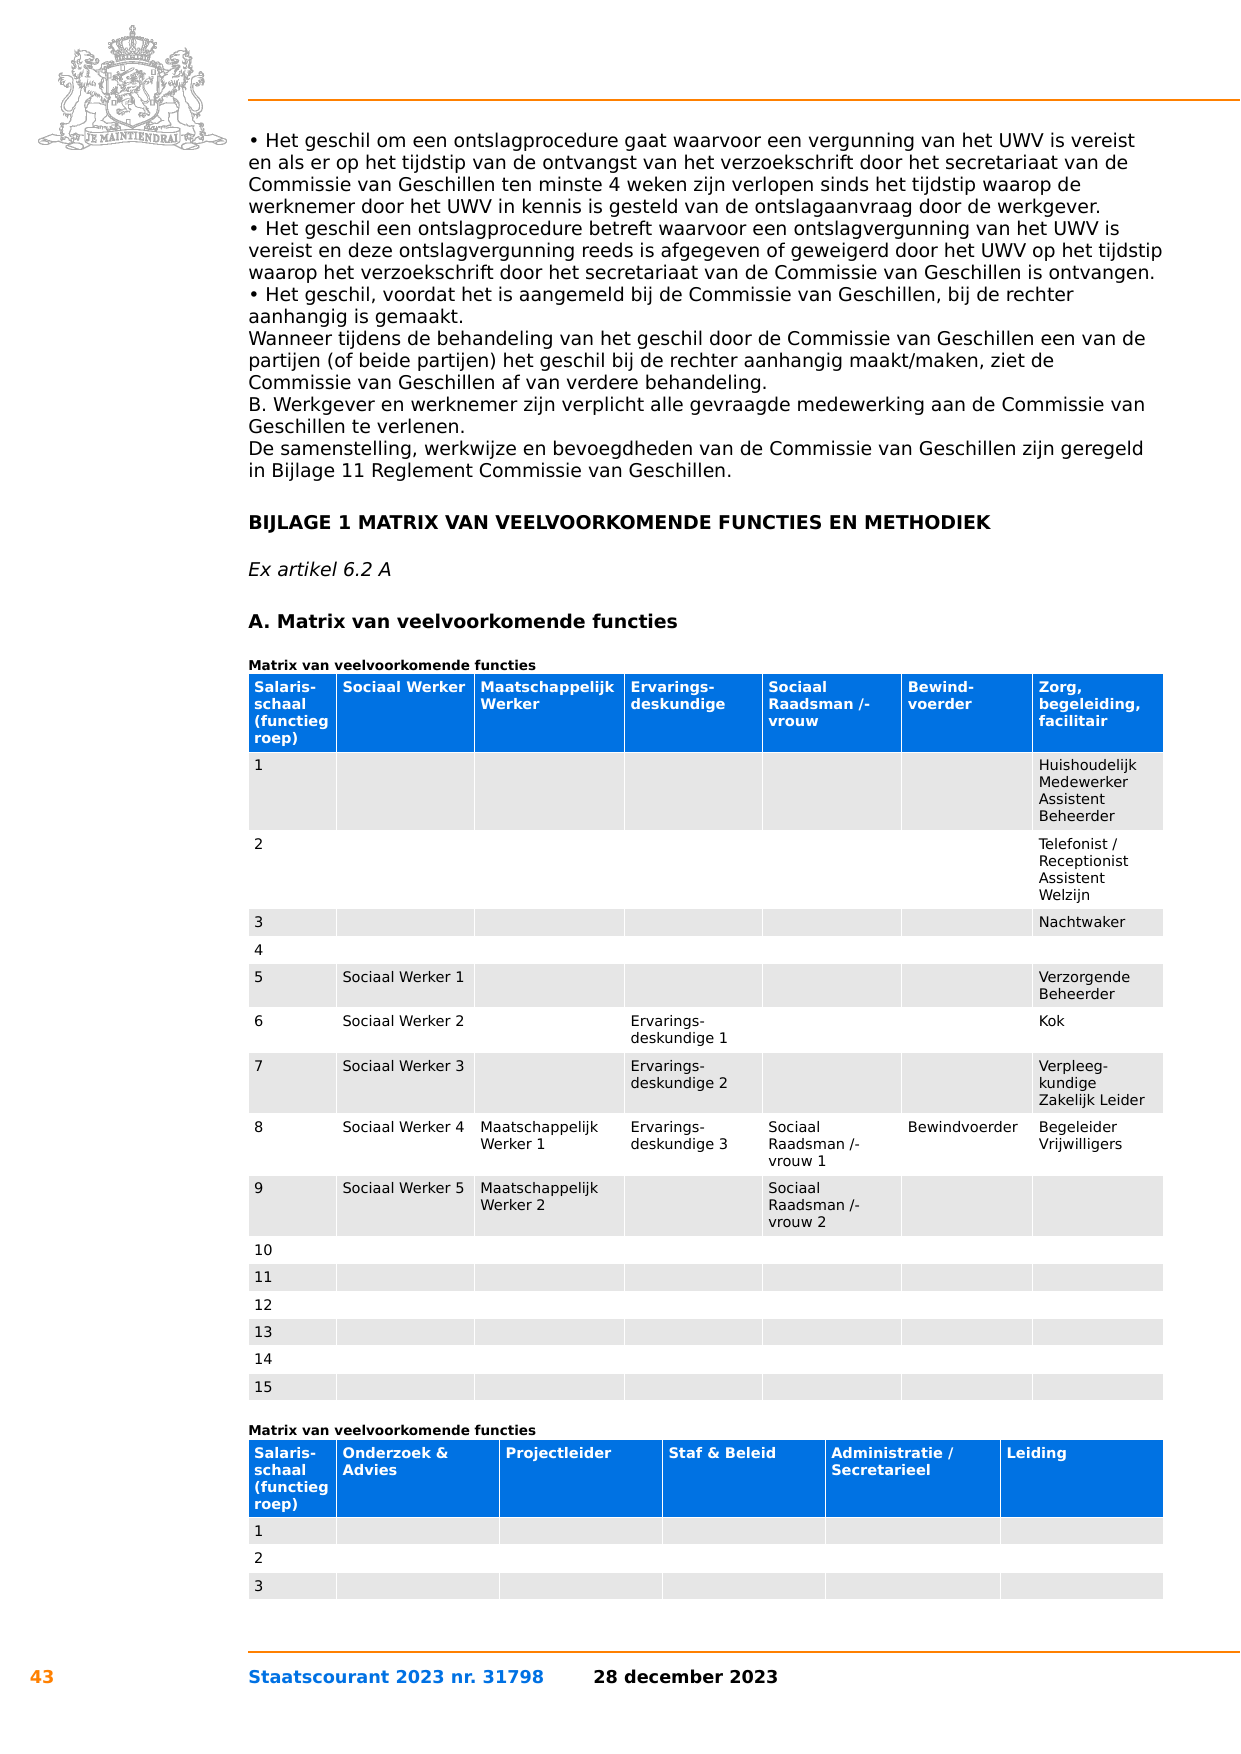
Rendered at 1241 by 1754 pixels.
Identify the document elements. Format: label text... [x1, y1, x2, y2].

table_cell 1 [249, 753, 336, 830]
table_cell Ervarings-deskundige 3 [625, 1114, 762, 1174]
table_cell [337, 1346, 474, 1373]
table_cell Begeleider Vrijwilligers [1033, 1114, 1163, 1174]
table_cell [625, 1319, 762, 1345]
table_cell Sociaal Werker 2 [337, 1009, 474, 1052]
table_cell [902, 1346, 1032, 1373]
table_header Matrix van veelvoorkomende functies [248, 658, 1163, 673]
table_cell Sociaal Raadsman /-vrouw 2 [763, 1176, 901, 1236]
table_cell [475, 1319, 624, 1345]
table_cell [902, 909, 1032, 936]
table_cell [902, 1319, 1032, 1345]
table_cell Administratie / Secretarieel [826, 1440, 1000, 1517]
table_cell [763, 831, 901, 908]
table_cell Verzorgende Beheerder [1033, 964, 1163, 1007]
table_cell [337, 909, 474, 936]
table_cell [902, 831, 1032, 908]
text • Het geschil een ontslagprocedure betreft waarvoor een ontslagvergunning van het UWV is vereist en deze ontslagvergunning reeds is afgegeven of geweigerd door het UWV op het tijdstip waarop het verzoekschrift door het secretariaat van de Commissie van Geschillen is ontvangen. [248, 218, 1163, 284]
table_cell [1033, 1264, 1163, 1291]
table_cell [763, 964, 901, 1007]
table_cell [1033, 1292, 1163, 1318]
table_cell [902, 1053, 1032, 1113]
table_cell 2 [249, 831, 336, 908]
table_cell Maatschappelijk Werker 1 [475, 1114, 624, 1174]
table_cell [625, 1374, 762, 1400]
table_cell 8 [249, 1114, 336, 1174]
table_cell [1033, 1346, 1163, 1373]
table_cell 11 [249, 1264, 336, 1291]
subtitle Ex artikel 6.2 A [248, 558, 1163, 581]
table_cell [1033, 937, 1163, 963]
table_cell [1001, 1573, 1163, 1599]
table_cell 4 [249, 937, 336, 963]
table_cell [475, 831, 624, 908]
table_cell [1033, 1176, 1163, 1236]
table_cell [337, 1319, 474, 1345]
table_cell Sociaal Raadsman /-vrouw [763, 674, 901, 752]
table_cell [337, 937, 474, 963]
picture [38, 25, 227, 150]
table_cell [625, 1176, 762, 1236]
table_cell 3 [249, 909, 336, 936]
table_cell Maatschappelijk Werker 2 [475, 1176, 624, 1236]
table_cell [475, 1374, 624, 1400]
table_cell [763, 1264, 901, 1291]
table_cell Onderzoek & Advies [337, 1440, 499, 1517]
table_cell Ervarings-deskundige 1 [625, 1009, 762, 1052]
table_cell [902, 1264, 1032, 1291]
table_cell [1001, 1546, 1163, 1572]
table_cell [625, 964, 762, 1007]
table_cell [337, 831, 474, 908]
text • Het geschil, voordat het is aangemeld bij de Commissie van Geschillen, bij de rechter aanhangig is gemaakt. [248, 284, 1163, 328]
table_cell 15 [249, 1374, 336, 1400]
table_cell [763, 1009, 901, 1052]
table_cell Kok [1033, 1009, 1163, 1052]
table_cell Sociaal Werker [337, 674, 474, 752]
table_cell [902, 1292, 1032, 1318]
table_cell [475, 937, 624, 963]
table_cell [902, 964, 1032, 1007]
table_cell [625, 753, 762, 830]
table_cell Sociaal Werker 4 [337, 1114, 474, 1174]
table_cell 2 [249, 1546, 336, 1572]
table_cell [826, 1518, 1000, 1544]
table_cell Sociaal Werker 3 [337, 1053, 474, 1113]
text B. Werkgever en werknemer zijn verplicht alle gevraagde medewerking aan de Commissie van Geschillen te verlenen. [248, 394, 1163, 438]
table_cell [826, 1573, 1000, 1599]
table_cell [500, 1518, 662, 1544]
table_cell Sociaal Raadsman /-vrouw 1 [763, 1114, 901, 1174]
table_cell [337, 1546, 499, 1572]
table_cell [1033, 1319, 1163, 1345]
table_cell 5 [249, 964, 336, 1007]
table_cell [663, 1546, 825, 1572]
table_cell [625, 909, 762, 936]
table_cell [763, 1374, 901, 1400]
table_cell Verpleeg-kundige Zakelijk Leider [1033, 1053, 1163, 1113]
table_cell [763, 1053, 901, 1113]
table_cell [1033, 1374, 1163, 1400]
table_cell [337, 1573, 499, 1599]
table_cell [763, 1237, 901, 1263]
table_cell Salaris-schaal (functiegroep) [249, 1440, 336, 1517]
table_cell [826, 1546, 1000, 1572]
table_cell 14 [249, 1346, 336, 1373]
table_cell [663, 1573, 825, 1599]
table_cell Bewindvoerder [902, 1114, 1032, 1174]
subtitle BIJLAGE 1 MATRIX VAN VEELVOORKOMENDE FUNCTIES EN METHODIEK [248, 512, 1163, 533]
table_cell [763, 1292, 901, 1318]
table_cell [763, 1319, 901, 1345]
table_cell [902, 1009, 1032, 1052]
table_cell Ervarings-deskundige [625, 674, 762, 752]
table_cell [1033, 1237, 1163, 1263]
table_cell [902, 1237, 1032, 1263]
table_cell Huishoudelijk Medewerker Assistent Beheerder [1033, 753, 1163, 830]
table_cell [337, 1518, 499, 1544]
table_cell [625, 831, 762, 908]
table_cell [625, 1264, 762, 1291]
table_cell Zorg, begeleiding, facilitair [1033, 674, 1163, 752]
table_cell Staf & Beleid [663, 1440, 825, 1517]
table_cell [475, 1053, 624, 1113]
table_cell Ervarings-deskundige 2 [625, 1053, 762, 1113]
table_cell [475, 753, 624, 830]
subtitle A. Matrix van veelvoorkomende functies [248, 611, 1163, 632]
table_cell [763, 937, 901, 963]
table_cell Salaris-schaal (functiegroep) [249, 674, 336, 752]
table_cell [475, 909, 624, 936]
table_cell 13 [249, 1319, 336, 1345]
table_cell [500, 1546, 662, 1572]
table_cell 7 [249, 1053, 336, 1113]
text De samenstelling, werkwijze en bevoegdheden van de Commissie van Geschillen zijn geregeld in Bijlage 11 Reglement Commissie van Geschillen. [248, 438, 1163, 482]
table_cell [663, 1518, 825, 1544]
table_cell 3 [249, 1573, 336, 1599]
table_cell Nachtwaker [1033, 909, 1163, 936]
table_cell [475, 1346, 624, 1373]
table_cell [475, 1009, 624, 1052]
table_cell [475, 1292, 624, 1318]
table_cell [902, 1374, 1032, 1400]
table_cell [337, 1374, 474, 1400]
text Wanneer tijdens de behandeling van het geschil door de Commissie van Geschillen een van de partijen (of beide partijen) het geschil bij de rechter aanhangig maakt/maken, ziet de Commissie van Geschillen af van verdere behandeling. [248, 328, 1163, 394]
text • Het geschil om een ontslagprocedure gaat waarvoor een vergunning van het UWV is vereist en als er op het tijdstip van de ontvangst van het verzoekschrift door het secretariaat van de Commissie van Geschillen ten minste 4 weken zijn verlopen sinds het tijdstip waarop de werknemer door het UWV in kennis is gesteld van de ontslagaanvraag door de werkgever. [248, 130, 1163, 218]
table_cell [337, 1292, 474, 1318]
table_cell [763, 909, 901, 936]
table_cell [902, 1176, 1032, 1236]
table_cell 1 [249, 1518, 336, 1544]
table_cell [1001, 1518, 1163, 1544]
table_cell [625, 1237, 762, 1263]
table_cell 10 [249, 1237, 336, 1263]
table_cell Sociaal Werker 5 [337, 1176, 474, 1236]
table_cell Sociaal Werker 1 [337, 964, 474, 1007]
table_cell [625, 1346, 762, 1373]
table_cell Maatschappelijk Werker [475, 674, 624, 752]
table_cell [625, 1292, 762, 1318]
table_cell 6 [249, 1009, 336, 1052]
table_header Matrix van veelvoorkomende functies [248, 1423, 1163, 1439]
table_cell [337, 753, 474, 830]
table_cell [902, 937, 1032, 963]
table_cell Telefonist / Receptionist Assistent Welzijn [1033, 831, 1163, 908]
table_cell [475, 964, 624, 1007]
table_cell [337, 1264, 474, 1291]
table_cell Leiding [1001, 1440, 1163, 1517]
table_cell [500, 1573, 662, 1599]
table_cell Projectleider [500, 1440, 662, 1517]
table_cell [763, 1346, 901, 1373]
table_cell 9 [249, 1176, 336, 1236]
table_cell 12 [249, 1292, 336, 1318]
table_cell [763, 753, 901, 830]
table_cell [625, 937, 762, 963]
table_cell [475, 1264, 624, 1291]
table_cell Bewind-voerder [902, 674, 1032, 752]
table_cell [337, 1237, 474, 1263]
table_cell [475, 1237, 624, 1263]
table_cell [902, 753, 1032, 830]
